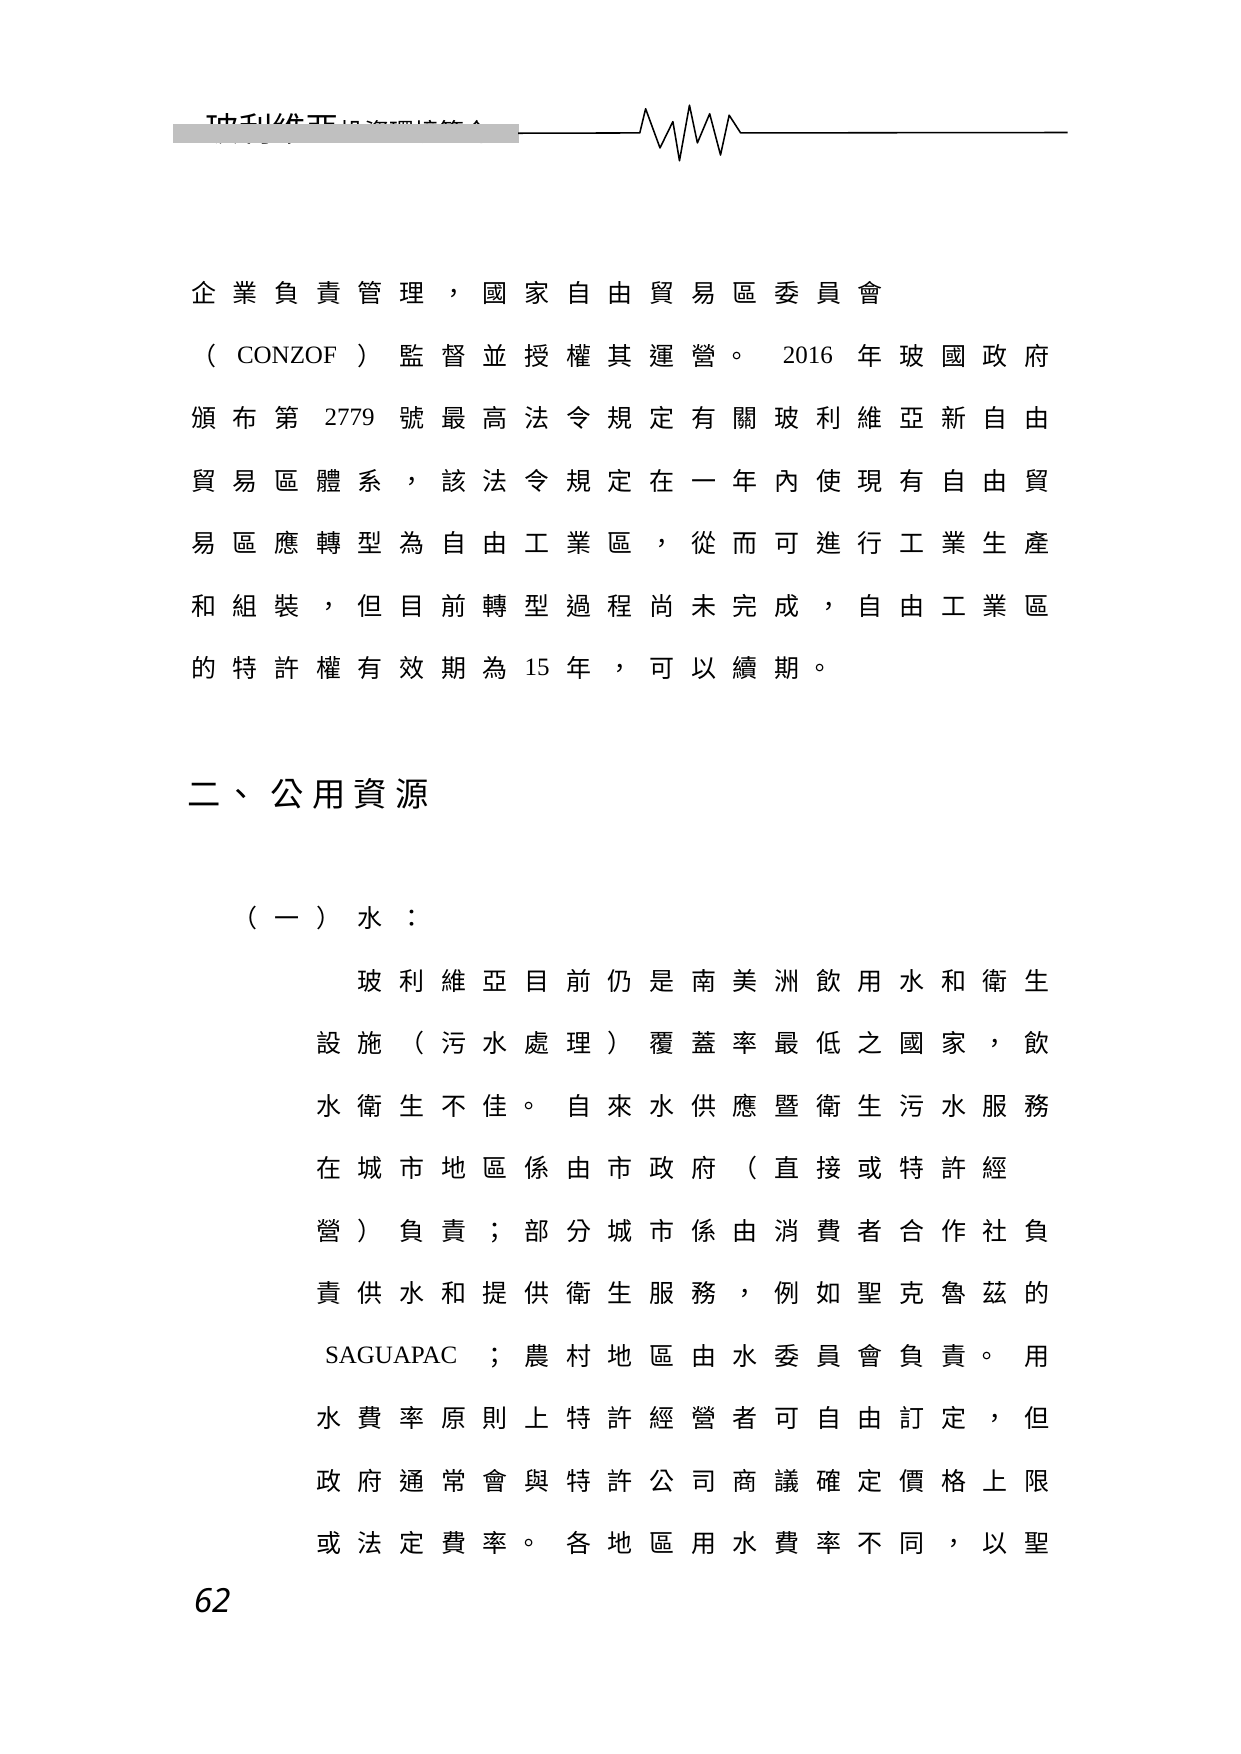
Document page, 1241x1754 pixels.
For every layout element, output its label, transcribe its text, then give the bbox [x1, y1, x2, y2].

text 二、公用資源 [183, 750, 1058, 813]
text 玻利維亞目前仍是南美洲飲用水和衛生設施（污水處理）覆蓋率最低之國家，飲水衛生不佳。自來水供應暨衛生污水服務在城市地區係由市政府（直接或特許經營）負責；部分城市係由消費者合作社負責供水和提供衛生服務，例如聖克魯茲的SAGUAPAC；農村地區由水委員會負責。用水費率原則上特許經營者可自由訂定，但政府通常會與特許公司商議確定價格上限或法定費率。各地區用水費率不同，以聖 [281, 938, 1058, 1563]
text （一）水： [207, 875, 1058, 938]
text 企業負責管理，國家自由貿易區委員會（CONZOF）監督並授權其運營。2016年玻國政府頒布第2779號最高法令規定有關玻利維亞新自由貿易區體系，該法令規定在一年內使現有自由貿易區應轉型為自由工業區，從而可進行工業生產和組裝，但目前轉型過程尚未完成，自由工業區的特許權有效期為15年，可以續期。 [183, 250, 1058, 688]
